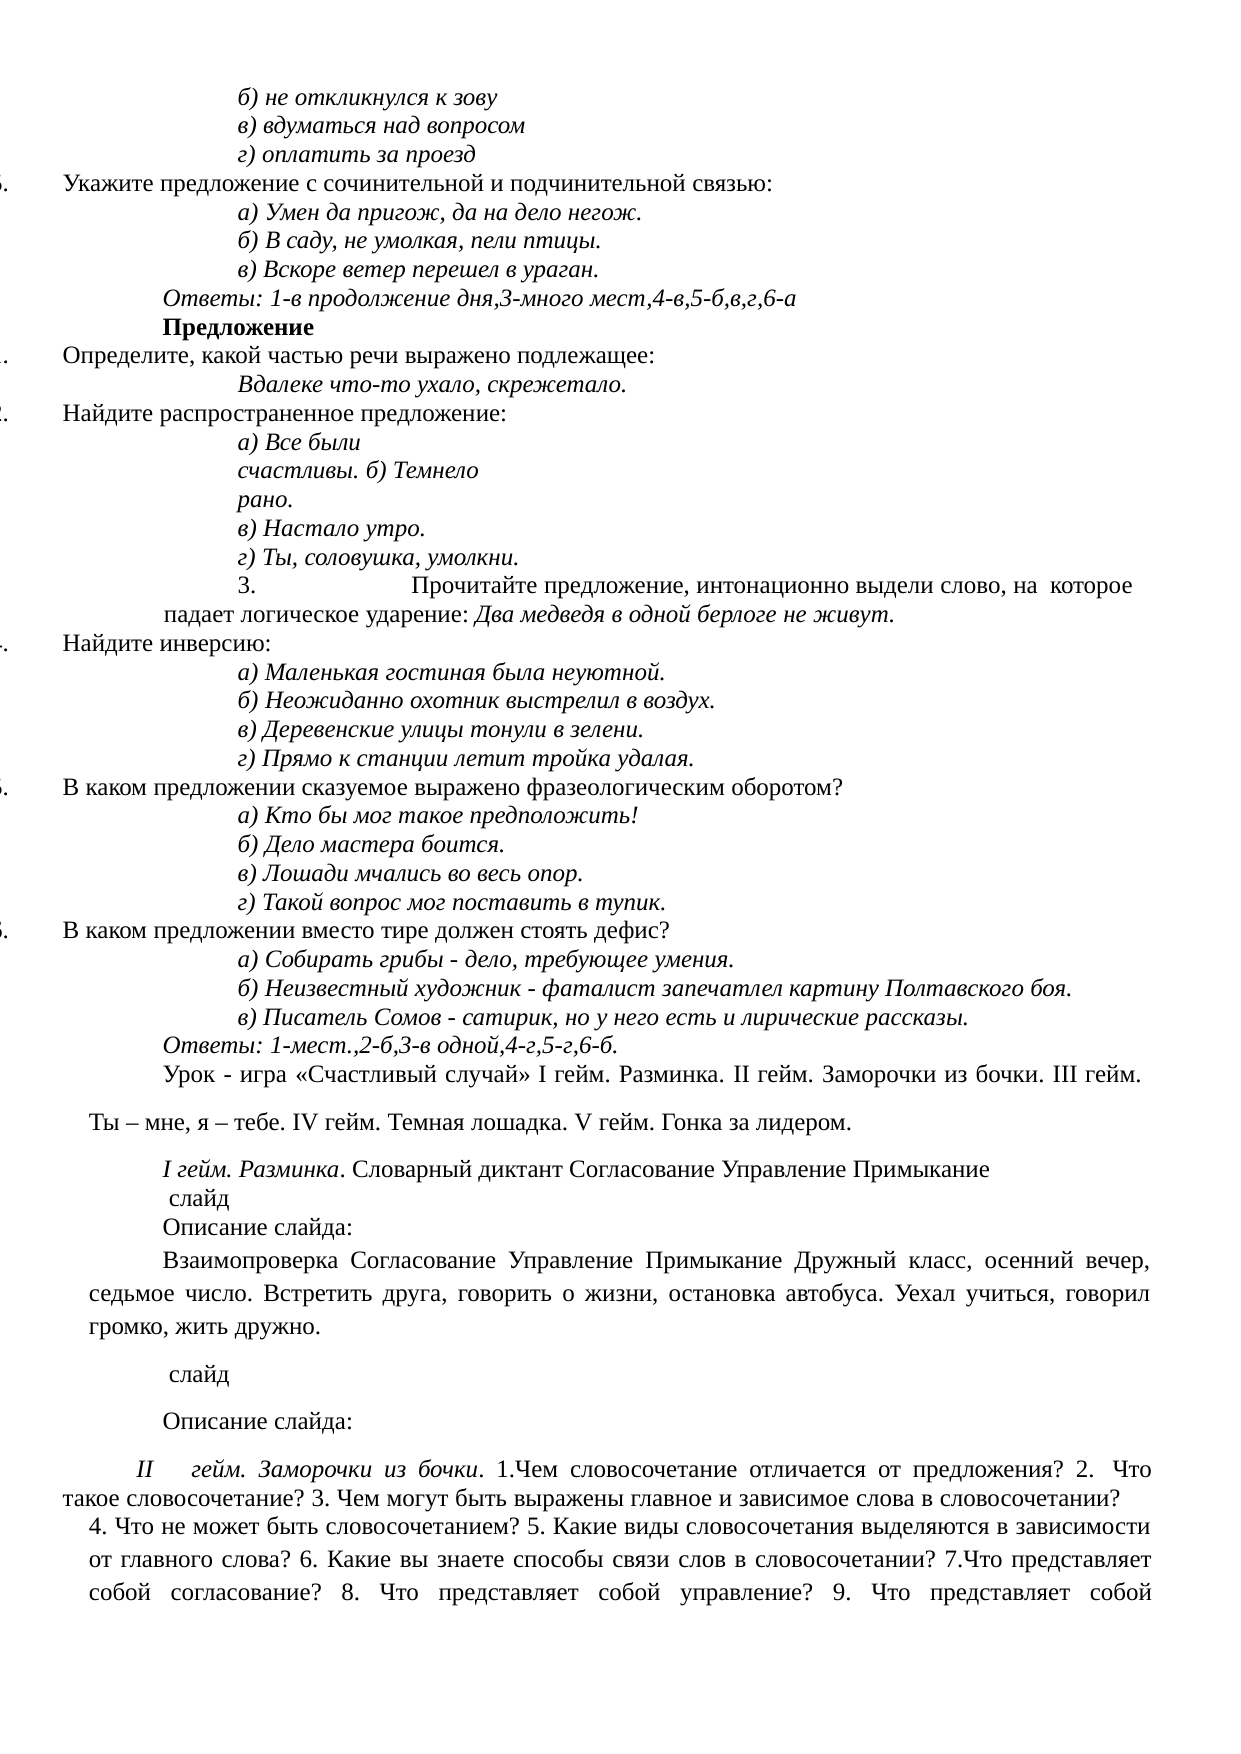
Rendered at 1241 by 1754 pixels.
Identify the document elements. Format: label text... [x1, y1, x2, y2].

text Взаимопроверка Согласование Управление Примыкание Дружный класс, осенний вечер, седьмое число. Встретить друга, говорить о жизни, остановка автобуса. Уехал учиться, говорил громко, жить дружно. [89, 1245, 1151, 1340]
list Найдите распространенное предложение: [0, 398, 1240, 427]
subtitle Предложение [162, 312, 1240, 341]
list Прочитайте предложение, интонационно выдели слово, на которое падает логическое ударение: Два медведя в одной берлоге не живут. [164, 570, 1151, 628]
text г) Ты, соловушка, умолкни. [237, 542, 1240, 570]
text а) Все были счастливы. б) Темнело рано. [237, 427, 491, 513]
text б) Неизвестный художник - фаталист запечатлел картину Полтавского боя. в) Писатель Сомов - сатирик, но у него есть и лирические рассказы. [237, 973, 1079, 1030]
text Вдалеке что-то ухало, скрежетало. [237, 369, 1240, 398]
text в) Лошади мчались во весь опор. [237, 858, 1240, 887]
text в) Настало утро. [237, 513, 1240, 542]
text I гейм. Разминка. Словарный диктант Согласование Управление Примыкание слайд [162, 1154, 999, 1212]
list Определите, какой частью речи выражено подлежащее: [0, 341, 1240, 369]
list Найдите инверсию: [0, 628, 1240, 657]
text Ответы: 1-мест.,2-б,3-в одной,4-г,5-г,6-б. [162, 1030, 1240, 1059]
list В каком предложении сказуемое выражено фразеологическим оборотом? [0, 772, 1240, 800]
text г) Прямо к станции летит тройка удалая. [237, 743, 1240, 772]
text Описание слайда: [162, 1212, 1240, 1241]
text Урок - игра «Счастливый случай» I гейм. Разминка. II гейм. Заморочки из бочки. III гейм. [162, 1059, 1240, 1088]
text а) Кто бы мог такое предположить! б) Дело мастера боится. [237, 800, 643, 858]
text Ответы: 1-в продолжение дня,3-много мест,4-в,5-б,в,г,6-а [162, 283, 1240, 312]
list В каком предложении вместо тире должен стоять дефис? [0, 915, 1240, 944]
text б) Неожиданно охотник выстрелил в воздух. в) Деревенские улицы тонули в зелени. [237, 685, 720, 743]
text Описание слайда: [162, 1406, 1240, 1435]
text в) вдуматься над вопросом г) оплатить за проезд [237, 111, 530, 168]
text а) Маленькая гостиная была неуютной. [237, 657, 1240, 685]
text а) Собирать грибы - дело, требующее умения. [237, 944, 1240, 973]
text г) Такой вопрос мог поставить в тупик. [237, 887, 1240, 915]
text Ты – мне, я – тебе. IV гейм. Темная лошадка. V гейм. Гонка за лидером. [89, 1107, 1240, 1136]
text а) Умен да пригож, да на дело негож. б) В саду, не умолкая, пели птицы. [237, 197, 647, 254]
text б) не откликнулся к зову [237, 82, 1240, 111]
list Укажите предложение с сочинительной и подчинительной связью: [0, 168, 1240, 197]
list гейм. Заморочки из бочки. 1.Чем словосочетание отличается от предложения? 2. Что такое словосочетание? 3. Чем могут быть выражены главное и зависимое слова в словосочетании? [62, 1454, 1152, 1511]
text слайд [169, 1359, 1240, 1387]
text 4. Что не может быть словосочетанием? 5. Какие виды словосочетания выделяются в зависимости от главного слова? 6. Какие вы знаете способы связи слов в словосочетании? 7.Что представляет собой согласование? 8. Что представляет собой управление? 9. Что представляет собой [89, 1511, 1152, 1606]
text в) Вскоре ветер перешел в ураган. [237, 254, 1240, 283]
